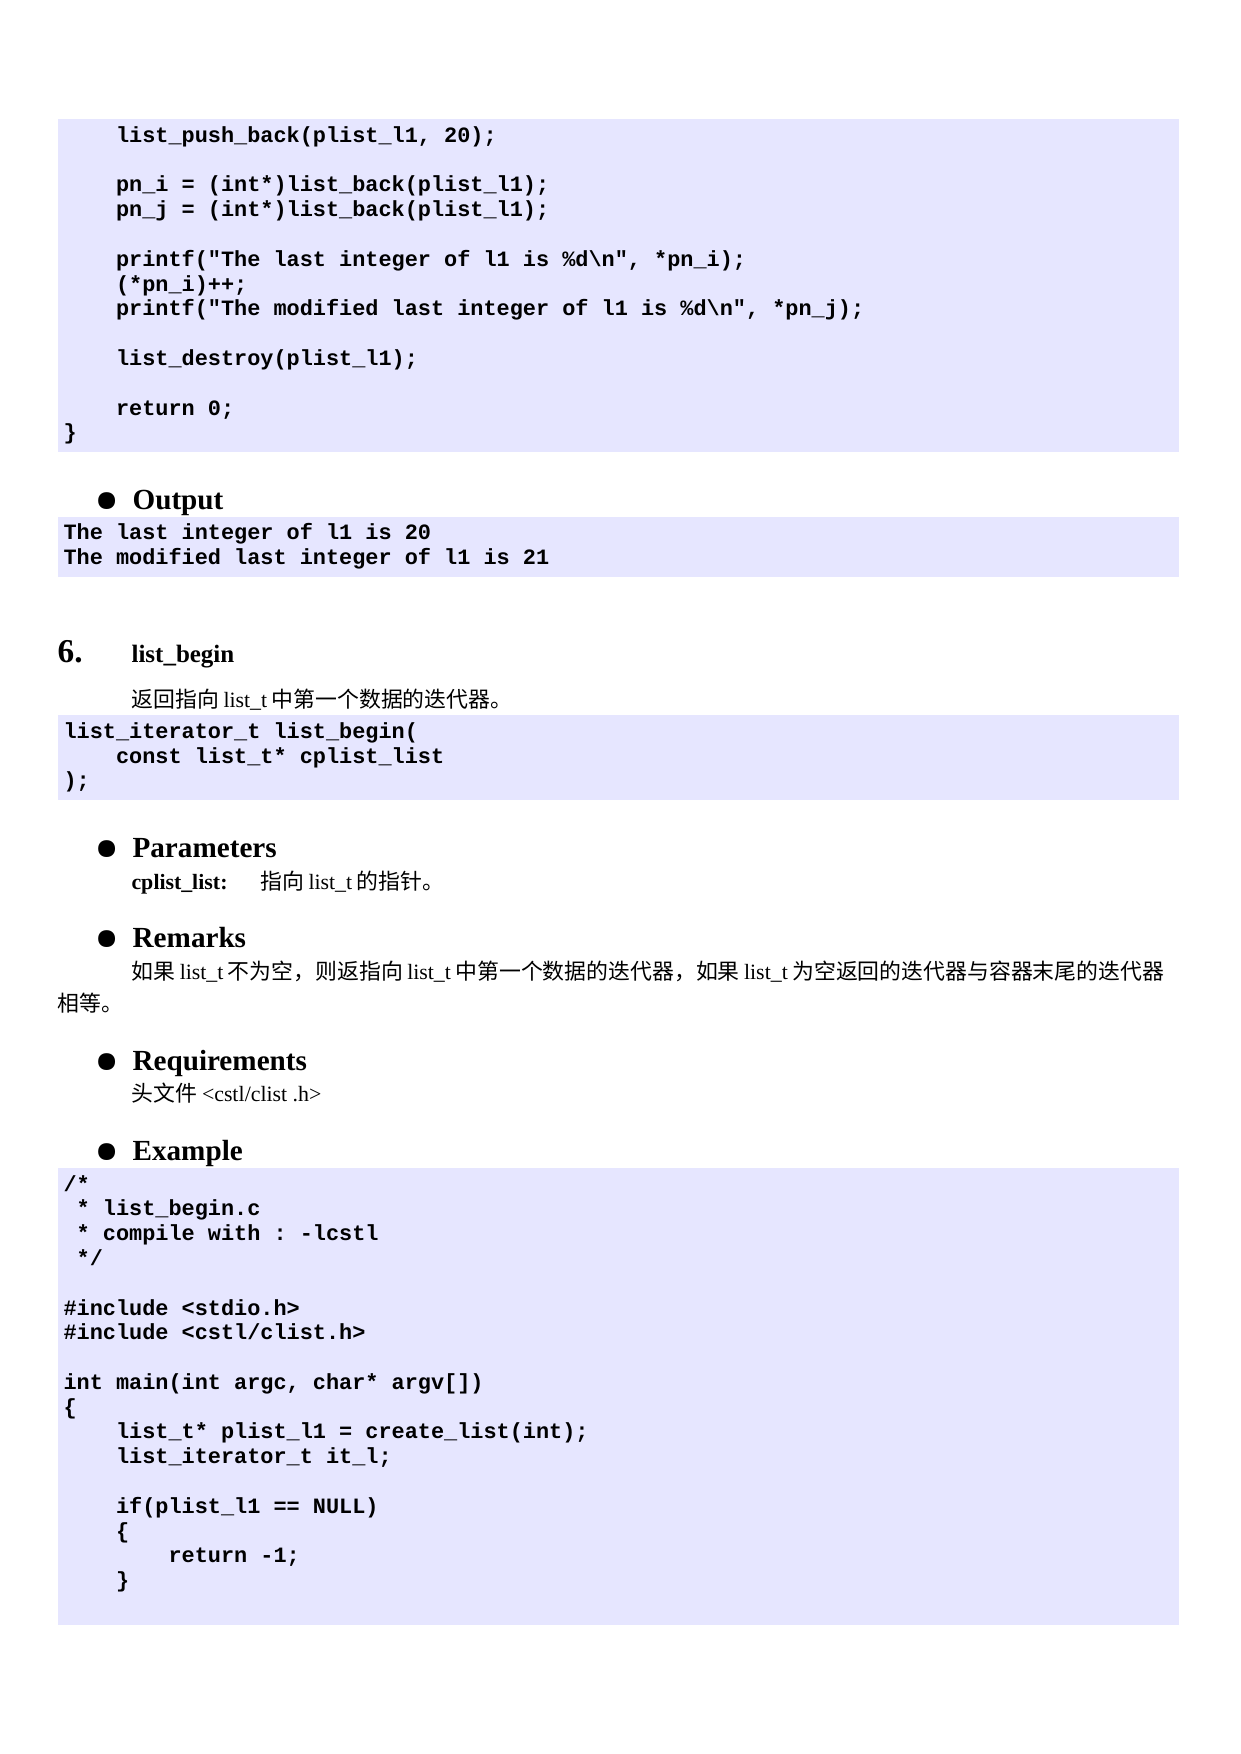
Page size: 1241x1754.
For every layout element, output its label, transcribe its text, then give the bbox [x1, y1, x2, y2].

text cplist_list: 指向list_t的指针。 [57, 864, 1179, 895]
list Example [95, 1133, 1179, 1167]
subtitle list_begin [57, 632, 1179, 670]
list Remarks [95, 921, 1179, 954]
table_header /* * list_begin.c * compile with : -lcstl */ #include <stdio.h> #include <cstl/clist.h> int main(int argc, char* argv[]) { list_t* plist_l1 = create_list(int); list_iterator_t it_l; if(plist_l1 == NULL) { return -1; } [58, 1168, 1179, 1625]
table_header list_iterator_t list_begin( const list_t* cplist_list ); [58, 715, 1179, 800]
text 头文件 <cstl/clist .h> [57, 1076, 1179, 1108]
text 返回指向list_t中第一个数据的迭代器。 [57, 682, 1179, 714]
table_header list_push_back(plist_l1, 20); pn_i = (int*)list_back(plist_l1); pn_j = (int*)list_back(plist_l1); printf("The last integer of l1 is %d\n", *pn_i); (*pn_i)++; printf("The modified last integer of l1 is %d\n", *pn_j); list_destroy(plist_l1); return 0; } [58, 119, 1179, 452]
list Parameters [95, 830, 1179, 864]
table_header The last integer of l1 is 20 The modified last integer of l1 is 21 [58, 517, 1179, 577]
text 如果list_t不为空，则返指向list_t中第一个数据的迭代器，如果list_t为空返回的迭代器与容器末尾的迭代器相等。 [57, 954, 1179, 1017]
list Output [95, 482, 1179, 516]
list Requirements [95, 1043, 1179, 1076]
